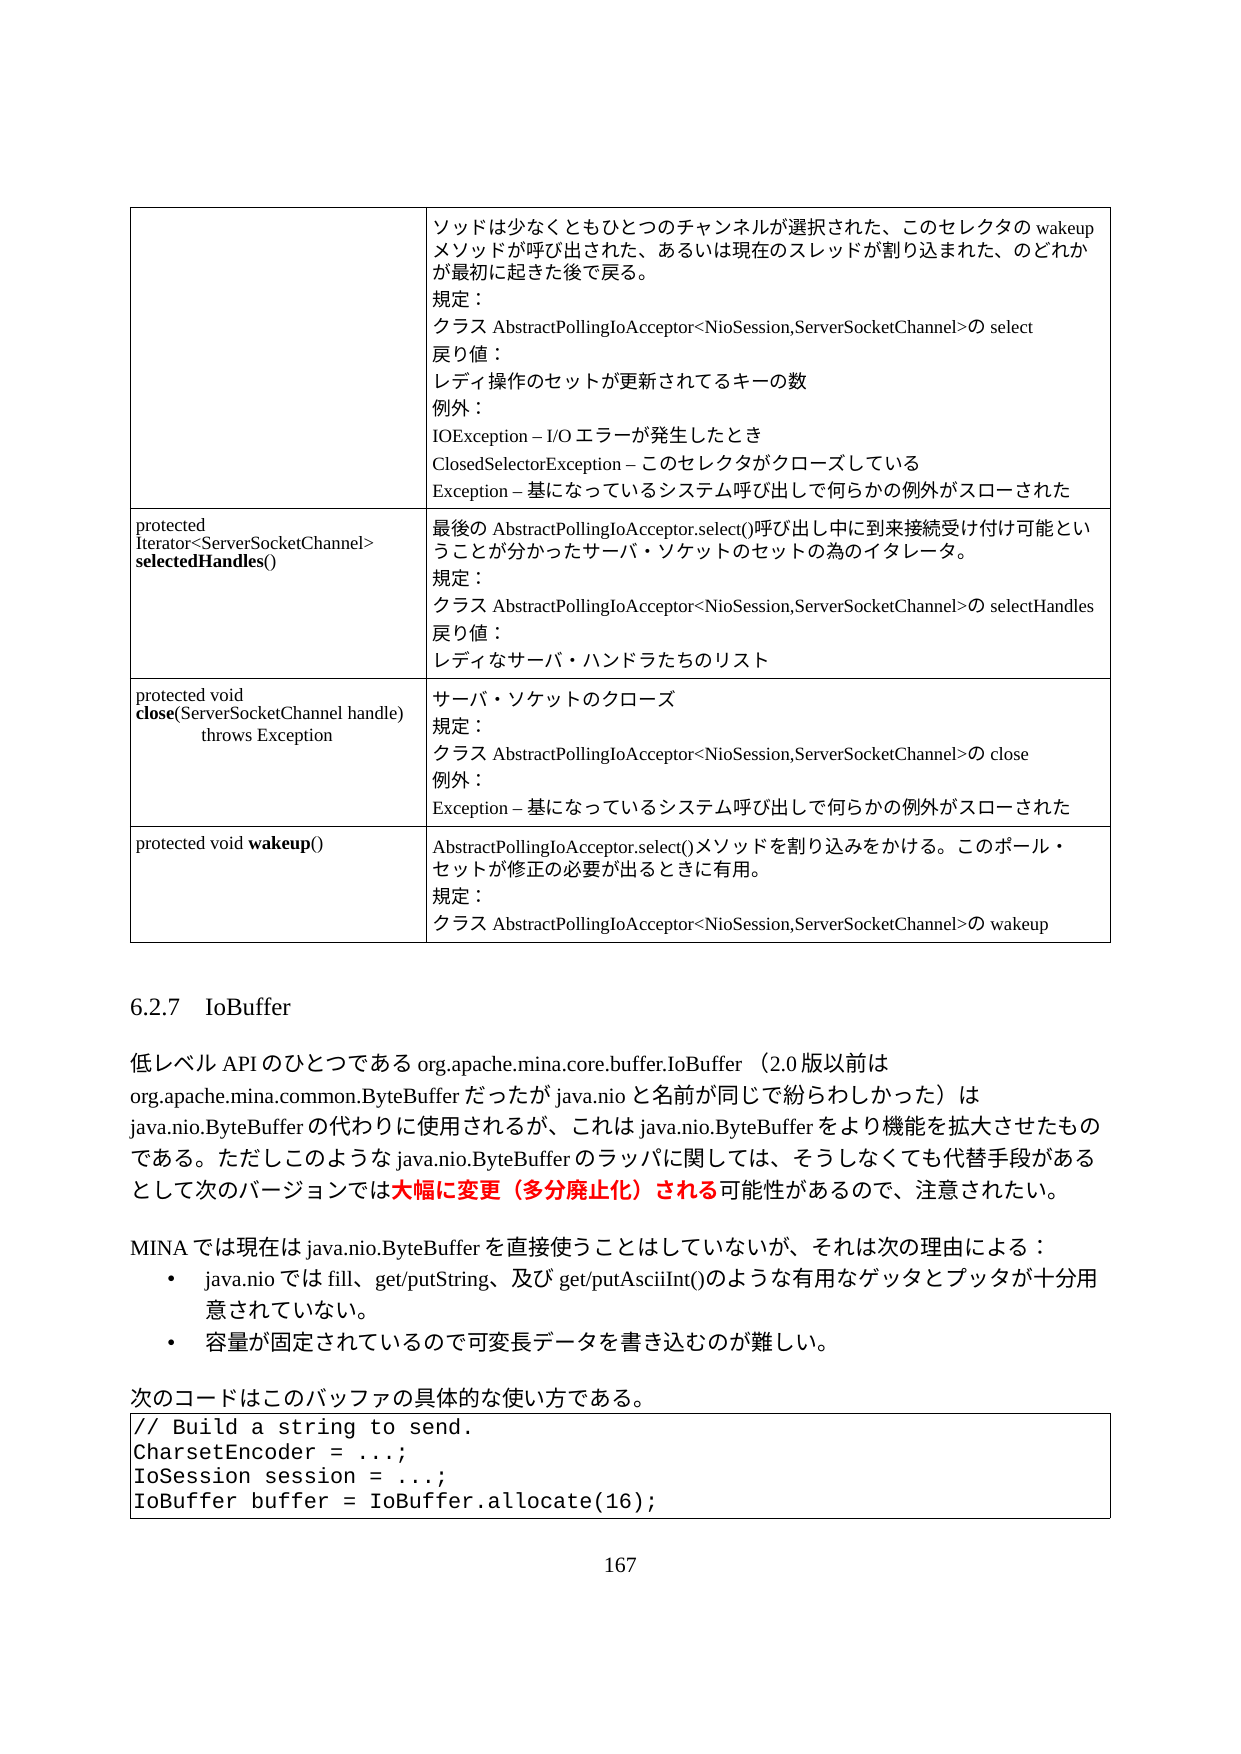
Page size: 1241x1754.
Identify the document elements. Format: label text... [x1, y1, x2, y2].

table_cell protected void close(ServerSocketChannel handle) throws Exception [131, 679, 426, 826]
text 次のコードはこのバッファの具体的な使い方である。 [130, 1381, 1110, 1413]
subtitle IoBuffer [130, 992, 1110, 1021]
list java.nioではfill、get/putString、及びget/putAsciiInt()のような有用なゲッタとプッタが十分用意されていない。 [167, 1261, 1110, 1324]
table_cell ソッドは少なくともひとつのチャンネルが選択された、このセレクタのwakeupメソッドが呼び出された、あるいは現在のスレッドが割り込まれた、のどれかが最初に起きた後で戻る。 規定： クラスAbstractPollingIoAcceptor<NioSession,ServerSocketChannel>のselect 戻り値： レディ操作のセットが更新されてるキーの数 例外： IOException – I/Oエラーが発生したとき ClosedSelectorException – このセレクタがクローズしている Exception – 基になっているシステム呼び出しで何らかの例外がスローされた [427, 208, 1110, 508]
text CharsetEncoder = ...; [131, 1438, 1110, 1463]
text MINAでは現在はjava.nio.ByteBufferを直接使うことはしていないが、それは次の理由による： [130, 1229, 1110, 1261]
table_cell AbstractPollingIoAcceptor.select()メソッドを割り込みをかける。このポール・セットが修正の必要が出るときに有用。 規定： クラスAbstractPollingIoAcceptor<NioSession,ServerSocketChannel>のwakeup [427, 827, 1110, 942]
table_cell protected void wakeup() [131, 827, 426, 942]
table_cell [131, 208, 426, 508]
text IoSession session = ...; [131, 1463, 1110, 1487]
table_cell サーバ・ソケットのクローズ 規定： クラスAbstractPollingIoAcceptor<NioSession,ServerSocketChannel>のclose 例外： Exception – 基になっているシステム呼び出しで何らかの例外がスローされた [427, 679, 1110, 826]
text 低レベルAPIのひとつであるorg.apache.mina.core.buffer.IoBuffer （2.0版以前はorg.apache.mina.common.ByteBufferだったがjava.nioと名前が同じで紛らわしかった）はjava.nio.ByteBufferの代わりに使用されるが、これはjava.nio.ByteBufferをより機能を拡大させたものである。ただしこのようなjava.nio.ByteBufferのラッパに関しては、そうしなくても代替手段があるとして次のバージョンでは大幅に変更（多分廃止化）される可能性があるので、注意されたい。 [130, 1046, 1110, 1204]
text IoBuffer buffer = IoBuffer.allocate(16); [131, 1487, 1110, 1518]
table_cell 最後のAbstractPollingIoAcceptor.select()呼び出し中に到来接続受け付け可能ということが分かったサーバ・ソケットのセットの為のイタレータ。 規定： クラスAbstractPollingIoAcceptor<NioSession,ServerSocketChannel>のselectHandles 戻り値： レディなサーバ・ハンドラたちのリスト [427, 509, 1110, 678]
table_cell protected Iterator<ServerSocketChannel> selectedHandles() [131, 509, 426, 678]
list 容量が固定されているので可変長データを書き込むのが難しい。 [167, 1324, 1110, 1356]
text // Build a string to send. [131, 1414, 1110, 1438]
